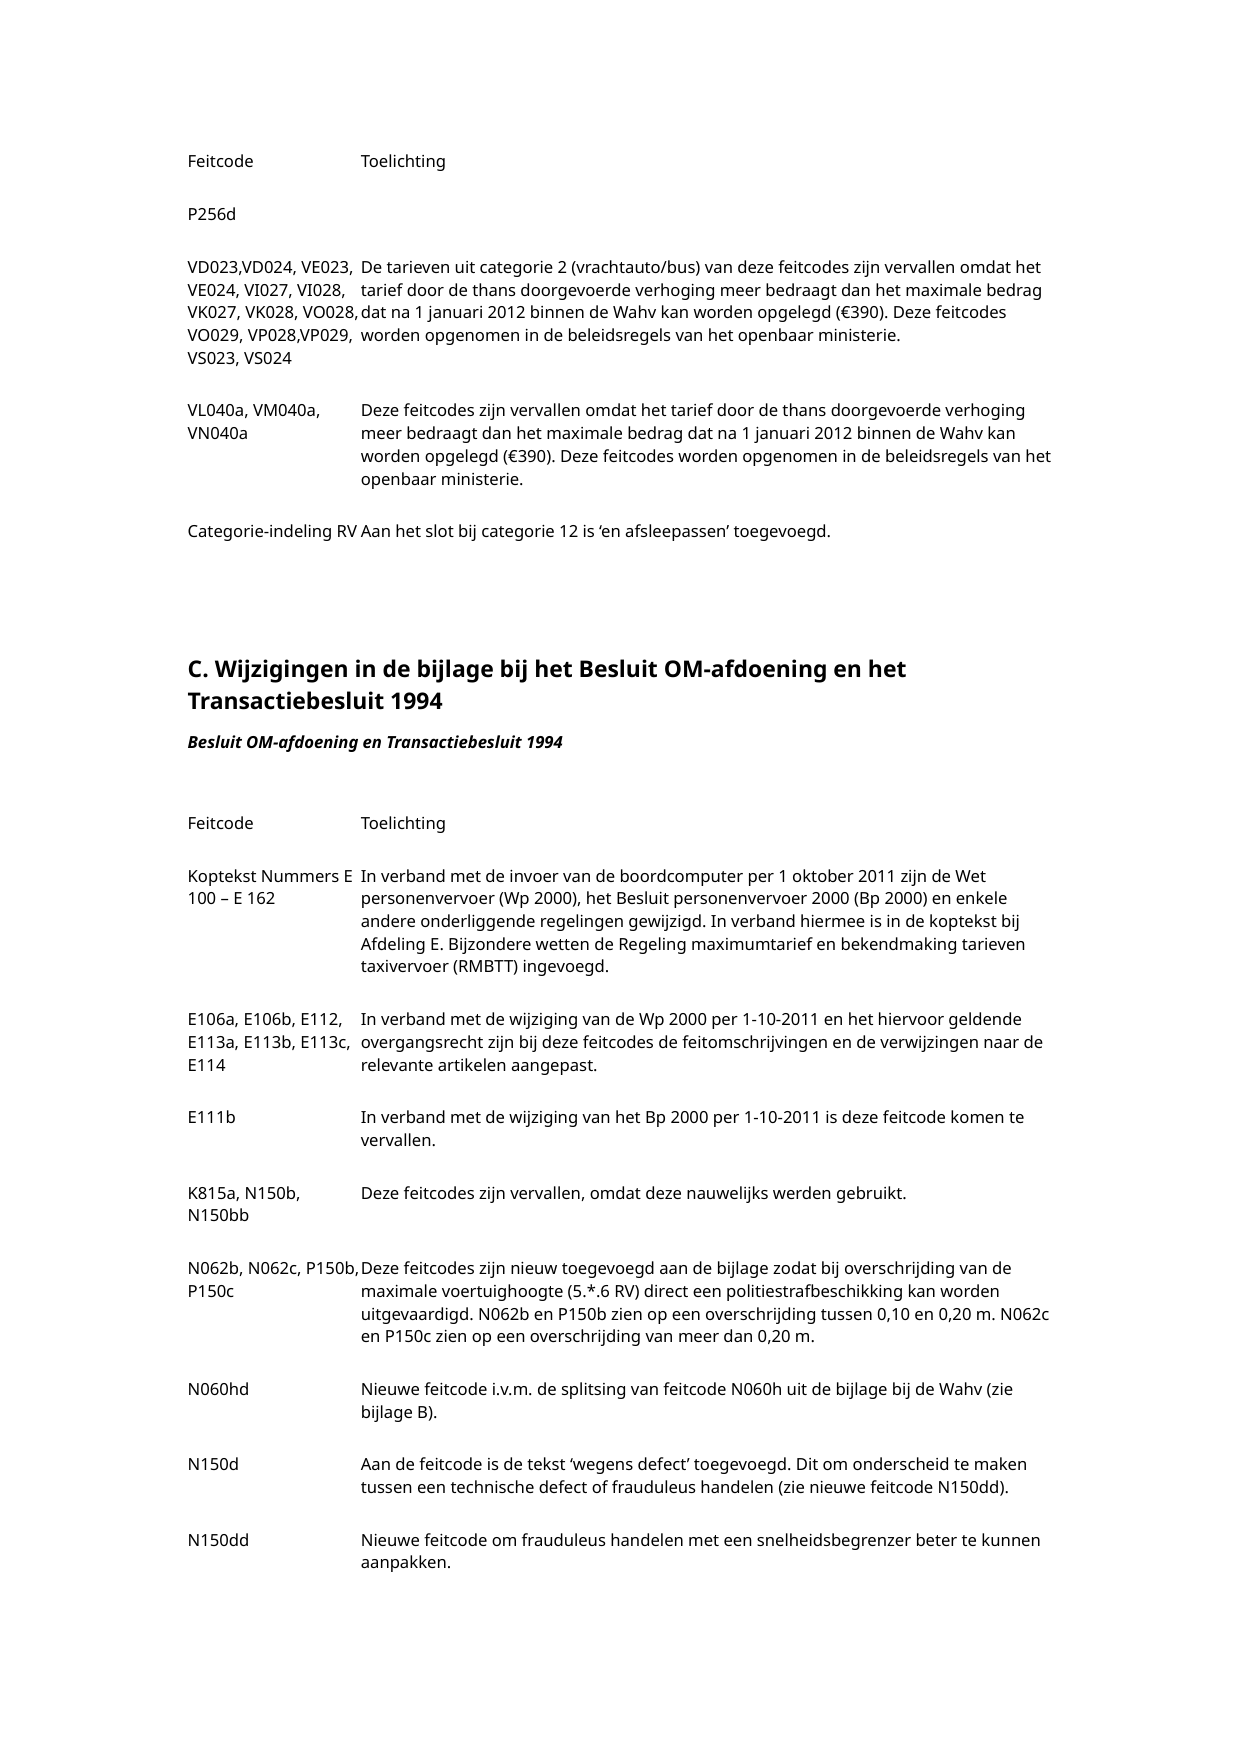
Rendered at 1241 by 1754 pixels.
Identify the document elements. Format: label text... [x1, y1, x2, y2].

text Besluit OM-afdoening en Transactiebesluit 1994 [187, 731, 1053, 754]
subtitle C. Wijzigingen in de bijlage bij het Besluit OM-afdoening en het Transactiebesluit 1994 [187, 653, 1053, 716]
